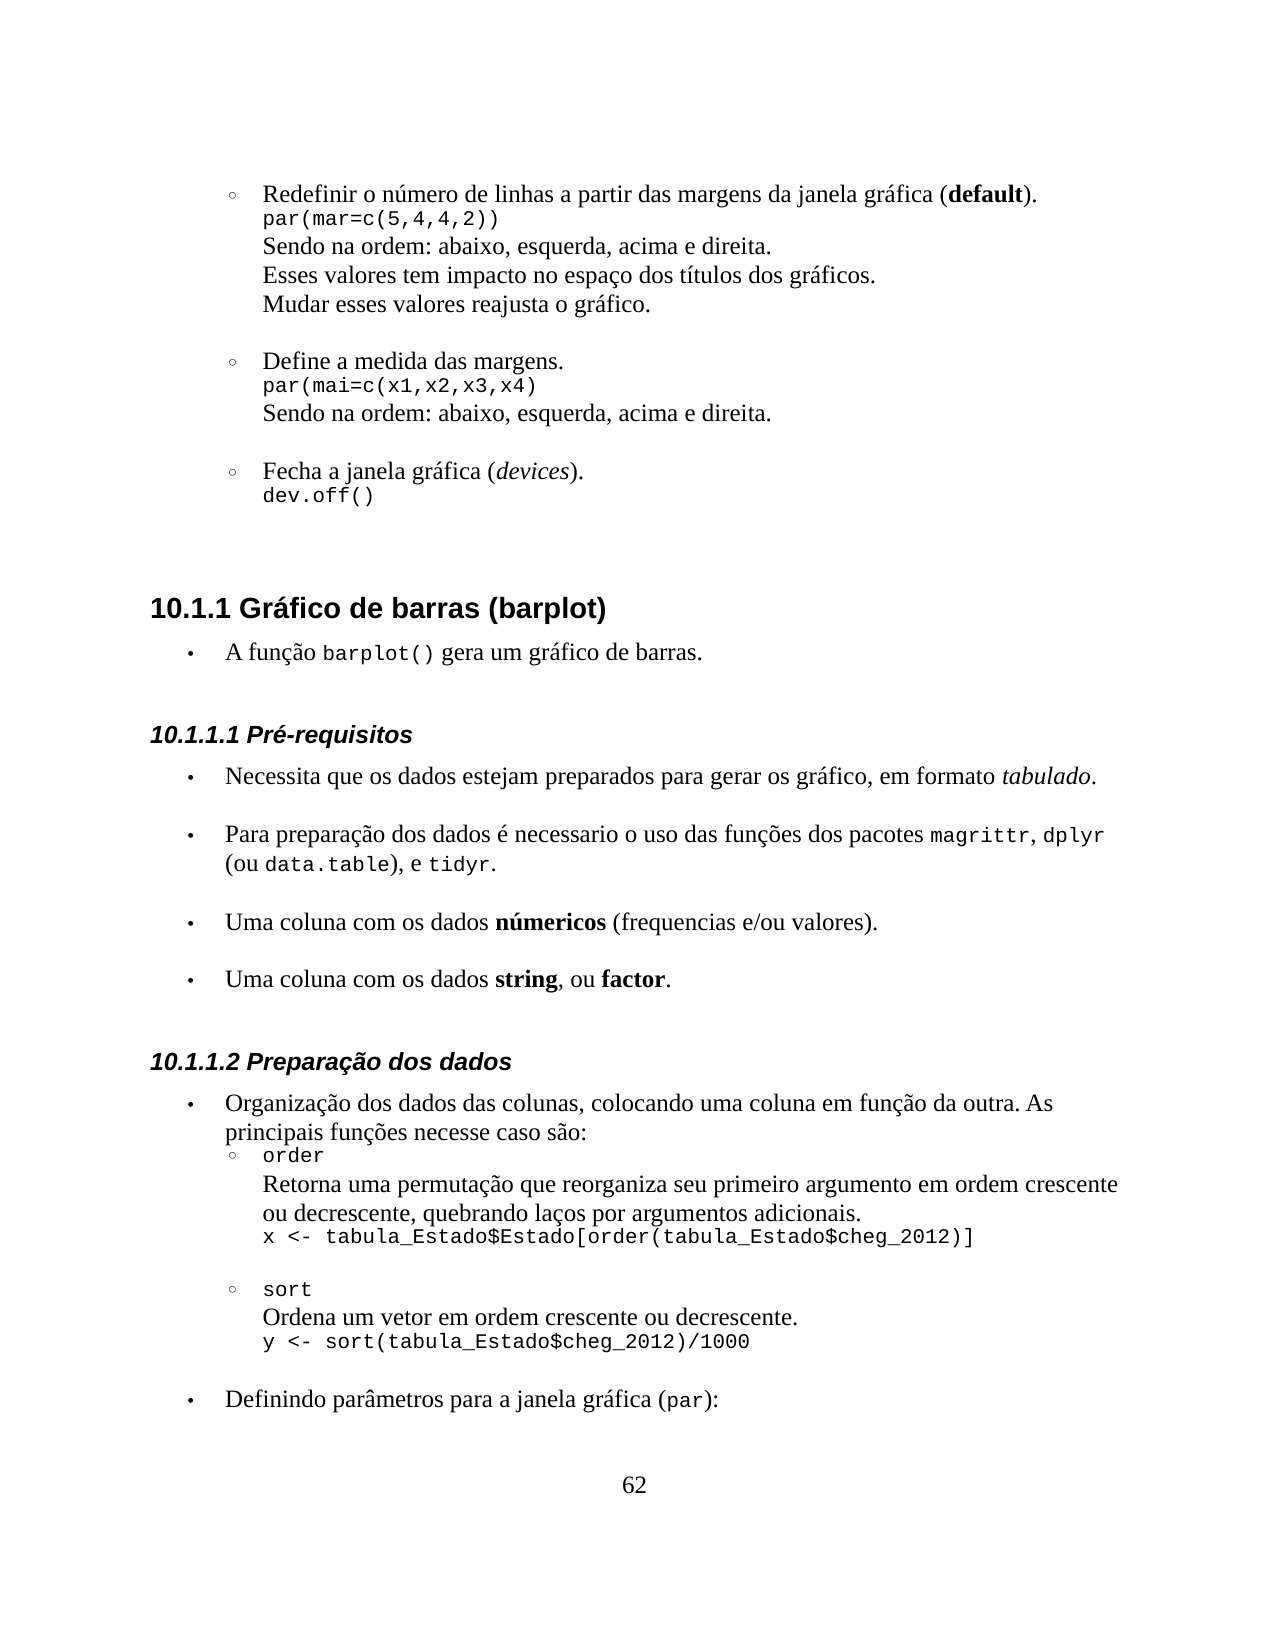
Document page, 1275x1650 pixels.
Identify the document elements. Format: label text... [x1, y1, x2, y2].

list Uma coluna com os dados númericos (frequencias e/ou valores). [187, 907, 1125, 964]
list Organização dos dados das colunas, colocando uma coluna em função da outra. As principais funções necesse caso são: [187, 1088, 1125, 1145]
list Definindo parâmetros para a janela gráfica (par): [187, 1384, 1125, 1413]
list [225, 150, 1125, 179]
list Redefinir o número de linhas a partir das margens da janela gráfica (default). par(mar=c(5,4,4,2)) Sendo na ordem: abaixo, esquerda, acima e direita. Esses valores tem impacto no espaço dos títulos dos gráficos. Mudar esses valores reajusta o gráfico. [225, 179, 1125, 346]
list sort Ordena um vetor em ordem crescente ou decrescente. y <- sort(tabula_Estado$cheg_2012)/1000 [225, 1279, 1125, 1384]
list Para preparação dos dados é necessario o uso das funções dos pacotes magrittr, dplyr (ou data.table), e tidyr. [187, 819, 1125, 907]
list Uma coluna com os dados string, ou factor. [187, 964, 1125, 1022]
list A função barplot() gera um gráfico de barras. [187, 637, 1125, 695]
list Necessita que os dados estejam preparados para gerar os gráfico, em formato tabulado. [187, 761, 1125, 819]
list Fecha a janela gráfica (devices). dev.off() [225, 456, 1125, 537]
subtitle 10.1.1.2 Preparação dos dados [150, 1047, 1125, 1075]
list Define a medida das margens. par(mai=c(x1,x2,x3,x4) Sendo na ordem: abaixo, esquerda, acima e direita. [225, 346, 1125, 456]
list order Retorna uma permutação que reorganiza seu primeiro argumento em ordem crescente ou decrescente, quebrando laços por argumentos adicionais. x <- tabula_Estado$Estado[order(tabula_Estado$cheg_2012)] [225, 1145, 1125, 1279]
subtitle 10.1.1 Gráfico de barras (barplot) [150, 591, 1125, 624]
subtitle 10.1.1.1 Pré-requisitos [150, 720, 1125, 749]
